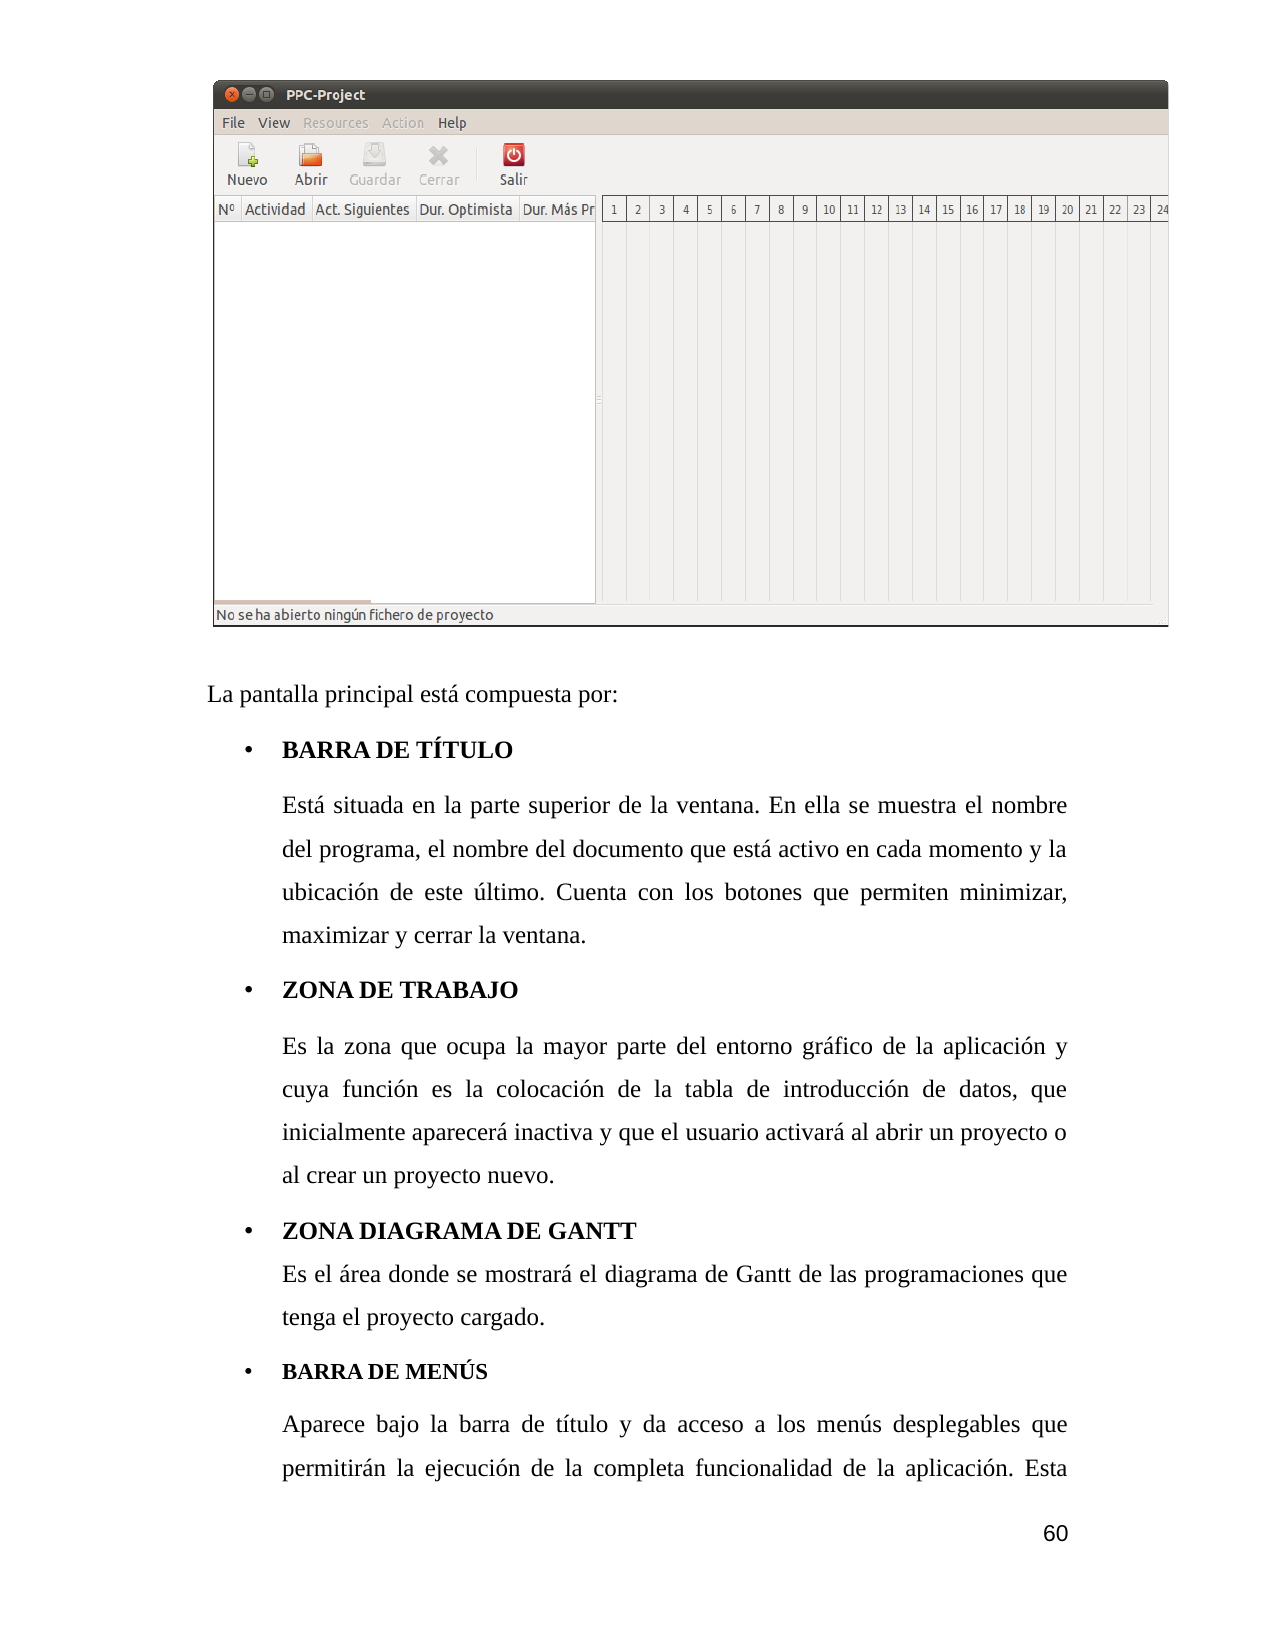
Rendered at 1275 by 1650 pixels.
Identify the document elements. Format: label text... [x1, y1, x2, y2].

text La pantalla principal está compuesta por: [207, 679, 1068, 708]
text Aparece bajo la barra de título y da acceso a los menús desplegables que permitirán la ejecución de la completa funcionalidad de la aplicación. Esta [282, 1409, 1068, 1481]
list ZONA DE TRABAJO [244, 976, 1068, 1004]
text Es la zona que ocupa la mayor parte del entorno gráfico de la aplicación y cuya función es la colocación de la tabla de introducción de datos, que inicialmente aparecerá inactiva y que el usuario activará al abrir un proyecto o al crear un proyecto nuevo. [282, 1031, 1068, 1189]
list BARRA DE MENÚS [244, 1358, 1068, 1384]
list BARRA DE TÍTULO [244, 735, 1068, 764]
text Es el área donde se mostrará el diagrama de Gantt de las programaciones que tenga el proyecto cargado. [282, 1259, 1068, 1331]
text Está situada en la parte superior de la ventana. En ella se muestra el nombre del programa, el nombre del documento que está activo en cada momento y la ubicación de este último. Cuenta con los botones que permiten minimizar, maximizar y cerrar la ventana. [282, 791, 1068, 949]
list ZONA DIAGRAMA DE GANTT [244, 1216, 1068, 1245]
